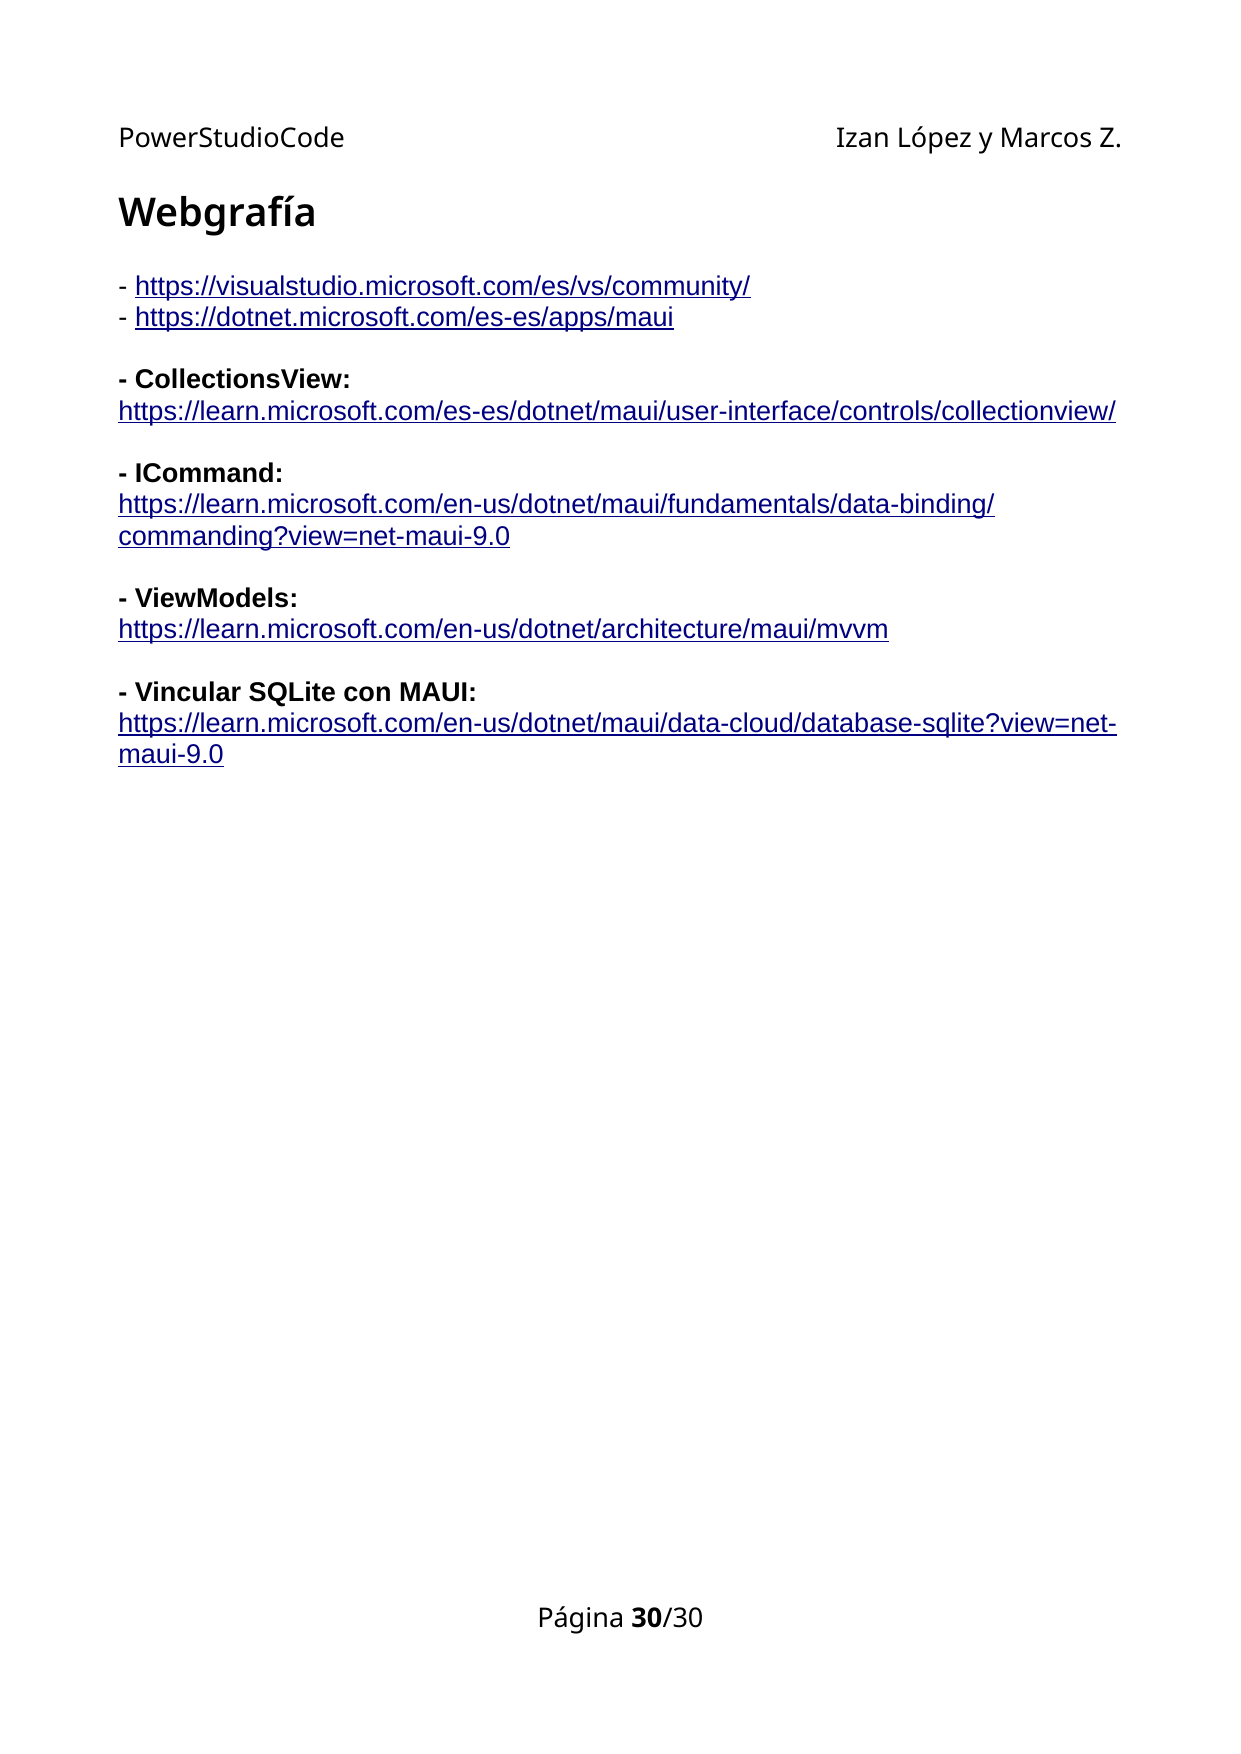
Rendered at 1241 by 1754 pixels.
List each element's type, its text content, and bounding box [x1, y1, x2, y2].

subtitle Webgrafía [118, 184, 1122, 238]
text https://learn.microsoft.com/en-us/dotnet/maui/fundamentals/data-binding/commanding?view=net-maui-9.0 [118, 488, 1122, 551]
text - https://dotnet.microsoft.com/es-es/apps/maui [118, 301, 1122, 332]
text - https://visualstudio.microsoft.com/es/vs/community/ [118, 270, 1122, 301]
text - ICommand: [118, 457, 1122, 488]
text - ViewModels: [118, 582, 1122, 613]
text https://learn.microsoft.com/en-us/dotnet/maui/data-cloud/database-sqlite?view=net-maui-9.0 [118, 707, 1122, 770]
text - Vincular SQLite con MAUI: [118, 676, 1122, 707]
text https://learn.microsoft.com/en-us/dotnet/architecture/maui/mvvm [118, 613, 1122, 645]
text - CollectionsView: https://learn.microsoft.com/es-es/dotnet/maui/user-interface/controls/collectionview/ [118, 363, 1122, 426]
